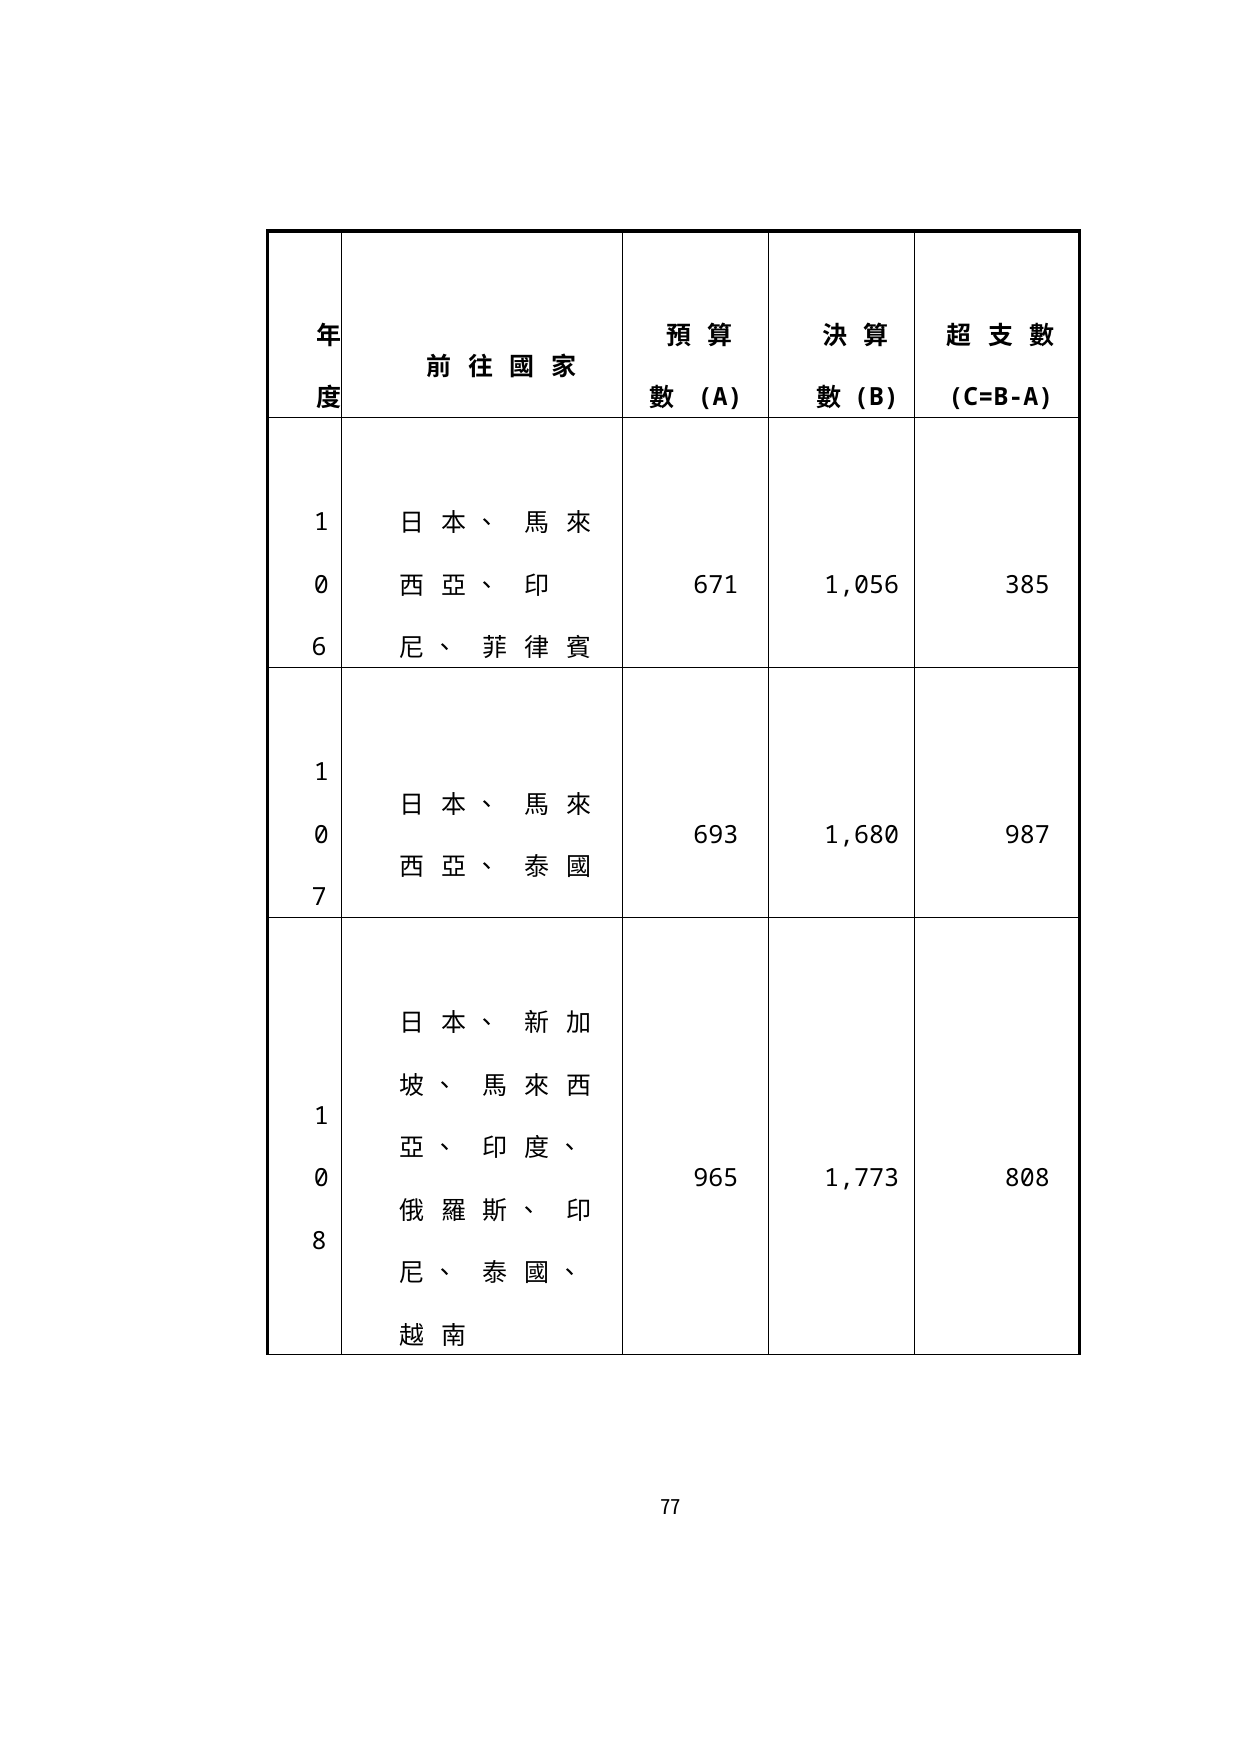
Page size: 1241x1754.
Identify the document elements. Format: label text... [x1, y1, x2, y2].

table_cell 108 [269, 918, 341, 1354]
table_cell 965 [623, 918, 768, 1354]
table_cell 1,056 [769, 418, 914, 667]
table_cell 671 [623, 418, 768, 667]
table_cell 808 [915, 918, 1078, 1354]
table_cell 385 [915, 418, 1078, 667]
table_cell 106 [269, 418, 341, 667]
table_header 年度 [269, 233, 341, 417]
table_cell 107 [269, 668, 341, 917]
table_cell 1,773 [769, 918, 914, 1354]
table_cell 日本、馬來西亞、印尼、菲律賓 [342, 418, 622, 667]
table_header 預算數(A) [623, 233, 768, 417]
table_cell 日本、新加坡、馬來西亞、印度、俄羅斯、印尼、泰國、越南 [342, 918, 622, 1354]
table_cell 日本、馬來西亞、泰國 [342, 668, 622, 917]
table_cell 1,680 [769, 668, 914, 917]
table_header 決算數(B) [769, 233, 914, 417]
table_header 超支數(C=B-A) [915, 233, 1078, 417]
table_cell 693 [623, 668, 768, 917]
table_header 前往國家 [342, 233, 622, 417]
table_cell 987 [915, 668, 1078, 917]
